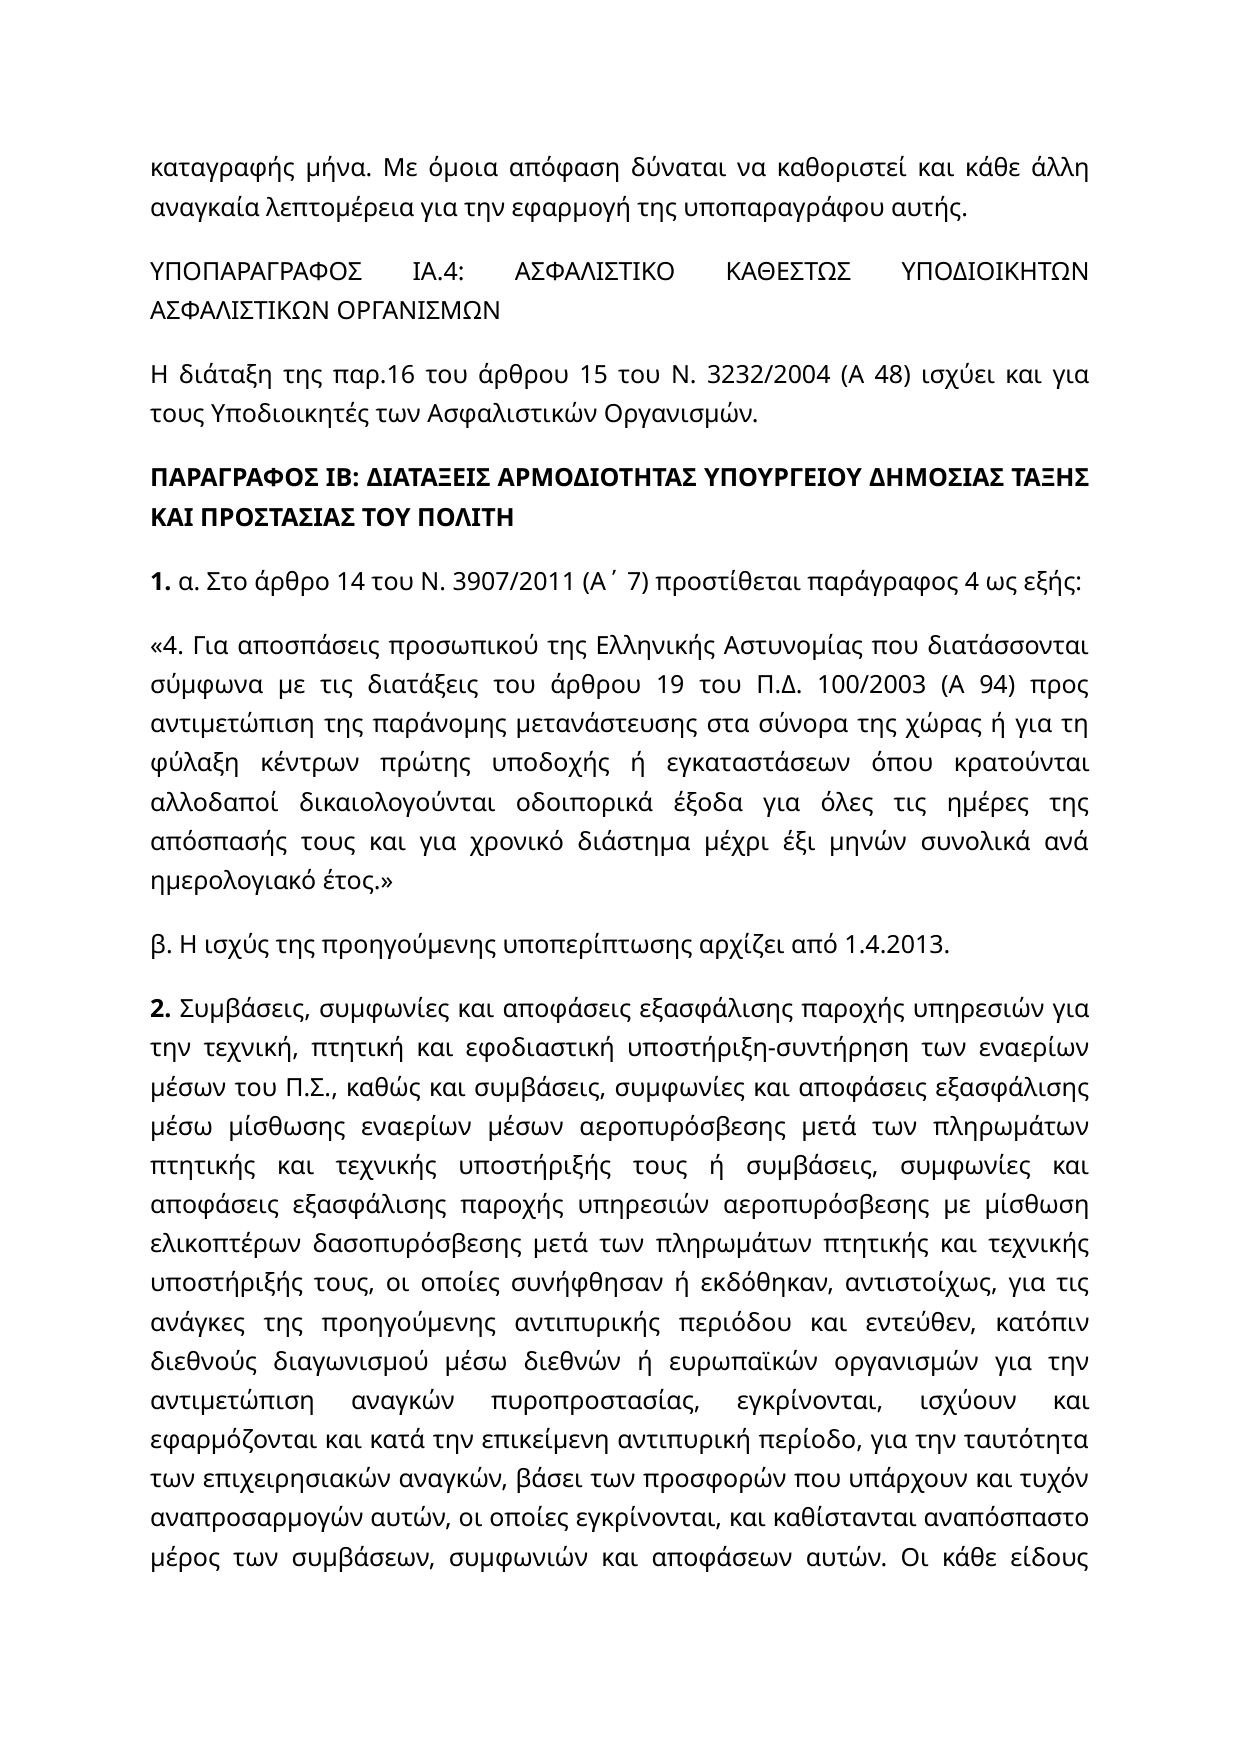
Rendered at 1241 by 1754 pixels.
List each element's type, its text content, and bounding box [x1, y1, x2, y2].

text 2. Συμβάσεις, συμφωνίες και αποφάσεις εξασφάλισης παροχής υπηρεσιών για την τεχνική, πτητική και εφοδιαστική υποστήριξη-συντήρηση των εναερίων μέσων του Π.Σ., καθώς και συμβάσεις, συμφωνίες και αποφάσεις εξασφάλισης μέσω μίσθωσης εναερίων μέσων αεροπυρόσβεσης μετά των πληρωμάτων πτητικής και τεχνικής υποστήριξής τους ή συμβάσεις, συμφωνίες και αποφάσεις εξασφάλισης παροχής υπηρεσιών αεροπυρόσβεσης με μίσθωση ελικοπτέρων δασοπυρόσβεσης μετά των πληρωμάτων πτητικής και τεχνικής υποστήριξής τους, οι οποίες συνήφθησαν ή εκδόθηκαν, αντιστοίχως, για τις ανάγκες της προηγούμενης αντιπυρικής περιόδου και εντεύθεν, κατόπιν διεθνούς διαγωνισμού μέσω διεθνών ή ευρωπαϊκών οργανισμών για την αντιμετώπιση αναγκών πυροπροστασίας, εγκρίνονται, ισχύουν και εφαρμόζονται και κατά την επικείμενη αντιπυρική περίοδο, για την ταυτότητα των επιχειρησιακών αναγκών, βάσει των προσφορών που υπάρχουν και τυχόν αναπροσαρμογών αυτών, οι οποίες εγκρίνονται, και καθίστανται αναπόσπαστο μέρος των συμβάσεων, συμφωνιών και αποφάσεων αυτών. Οι κάθε είδους [150, 991, 1090, 1573]
text 1. α. Στο άρθρο 14 του Ν. 3907/2011 (Α΄ 7) προστίθεται παράγραφος 4 ως εξής: [150, 563, 1090, 597]
text β. Η ισχύς της προηγούμενης υποπερίπτωσης αρχίζει από 1.4.2013. [150, 927, 1090, 961]
text καταγραφής μήνα. Με όμοια απόφαση δύναται να καθοριστεί και κάθε άλλη αναγκαία λεπτομέρεια για την εφαρμογή της υποπαραγράφου αυτής. [150, 150, 1090, 223]
text Η διάταξη της παρ.16 του άρθρου 15 του Ν. 3232/2004 (Α 48) ισχύει και για τους Υποδιοικητές των Ασφαλιστικών Οργανισμών. [150, 357, 1090, 430]
text ΥΠΟΠΑΡΑΓΡΑΦΟΣ ΙΑ.4: ΑΣΦΑΛΙΣΤΙΚΟ ΚΑΘΕΣΤΩΣ ΥΠΟΔΙΟΙΚΗΤΩΝ ΑΣΦΑΛΙΣΤΙΚΩΝ ΟΡΓΑΝΙΣΜΩΝ [150, 253, 1090, 327]
text «4. Για αποσπάσεις προσωπικού της Ελληνικής Αστυνομίας που διατάσσονται σύμφωνα με τις διατάξεις του άρθρου 19 του Π.Δ. 100/2003 (Α 94) προς αντιμετώπιση της παράνομης μετανάστευσης στα σύνορα της χώρας ή για τη φύλαξη κέντρων πρώτης υποδοχής ή εγκαταστάσεων όπου κρατούνται αλλοδαποί δικαιολογούνται οδοιπορικά έξοδα για όλες τις ημέρες της απόσπασής τους και για χρονικό διάστημα μέχρι έξι μηνών συνολικά ανά ημερολογιακό έτος.» [150, 627, 1090, 897]
text ΠΑΡΑΓΡΑΦΟΣ ΙΒ: ΔΙΑΤΑΞΕΙΣ ΑΡΜΟΔΙΟΤΗΤΑΣ ΥΠΟΥΡΓΕΙΟΥ ΔΗΜΟΣΙΑΣ ΤΑΞΗΣ ΚΑΙ ΠΡΟΣΤΑΣΙΑΣ ΤΟΥ ΠΟΛΙΤΗ [150, 460, 1090, 533]
